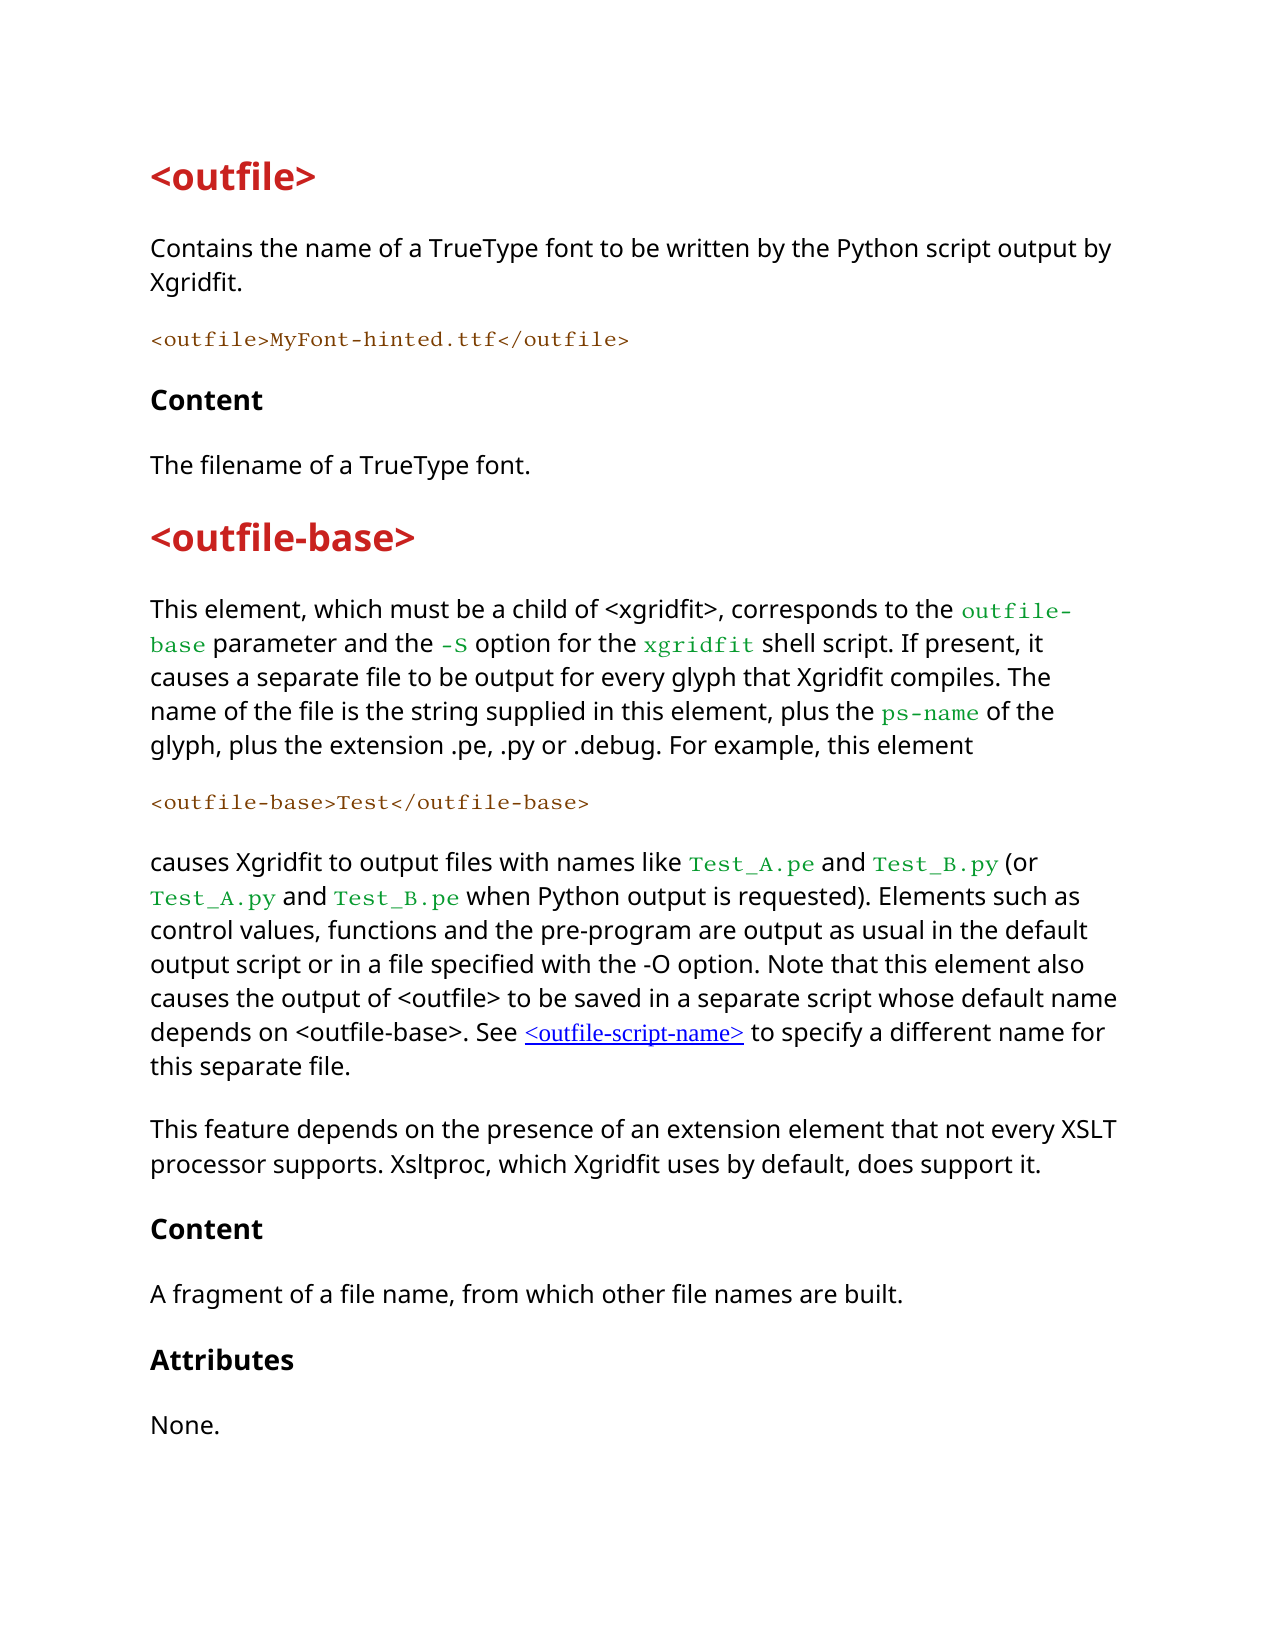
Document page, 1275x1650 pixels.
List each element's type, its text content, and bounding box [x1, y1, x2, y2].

text The filename of a TrueType font. [150, 448, 1125, 482]
subtitle Attributes [150, 1340, 1125, 1378]
text causes Xgridfit to output files with names like Test_A.pe and Test_B.py (or Test_A.py and Test_B.pe when Python output is requested). Elements such as control values, functions and the pre-program are output as usual in the default output script or in a file specified with the -O option. Note that this element also causes the output of <outfile> to be saved in a separate script whose default name depends on <outfile-base>. See <outfile-script-name> to specify a different name for this separate file. [150, 844, 1125, 1083]
text This element, which must be a child of <xgridfit>, corresponds to the outfile-base parameter and the -S option for the xgridfit shell script. If present, it causes a separate file to be output for every glyph that Xgridfit compiles. The name of the file is the string supplied in this element, plus the ps-name of the glyph, plus the extension .pe, .py or .debug. For example, this element [150, 591, 1125, 762]
text <outfile-base>Test</outfile-base> [150, 791, 1125, 814]
text <outfile>MyFont-hinted.ttf</outfile> [150, 327, 1125, 351]
text Contains the name of a TrueType font to be written by the Python script output by Xgridfit. [150, 230, 1125, 298]
text A fragment of a file name, from which other file names are built. [150, 1277, 1125, 1311]
subtitle <outfile> [150, 150, 1125, 201]
text This feature depends on the presence of an extension element that not every XSLT processor supports. Xsltproc, which Xgridfit uses by default, does support it. [150, 1112, 1125, 1180]
text None. [150, 1408, 1125, 1442]
subtitle <outfile-base> [150, 511, 1125, 562]
subtitle Content [150, 380, 1125, 419]
subtitle Content [150, 1209, 1125, 1248]
